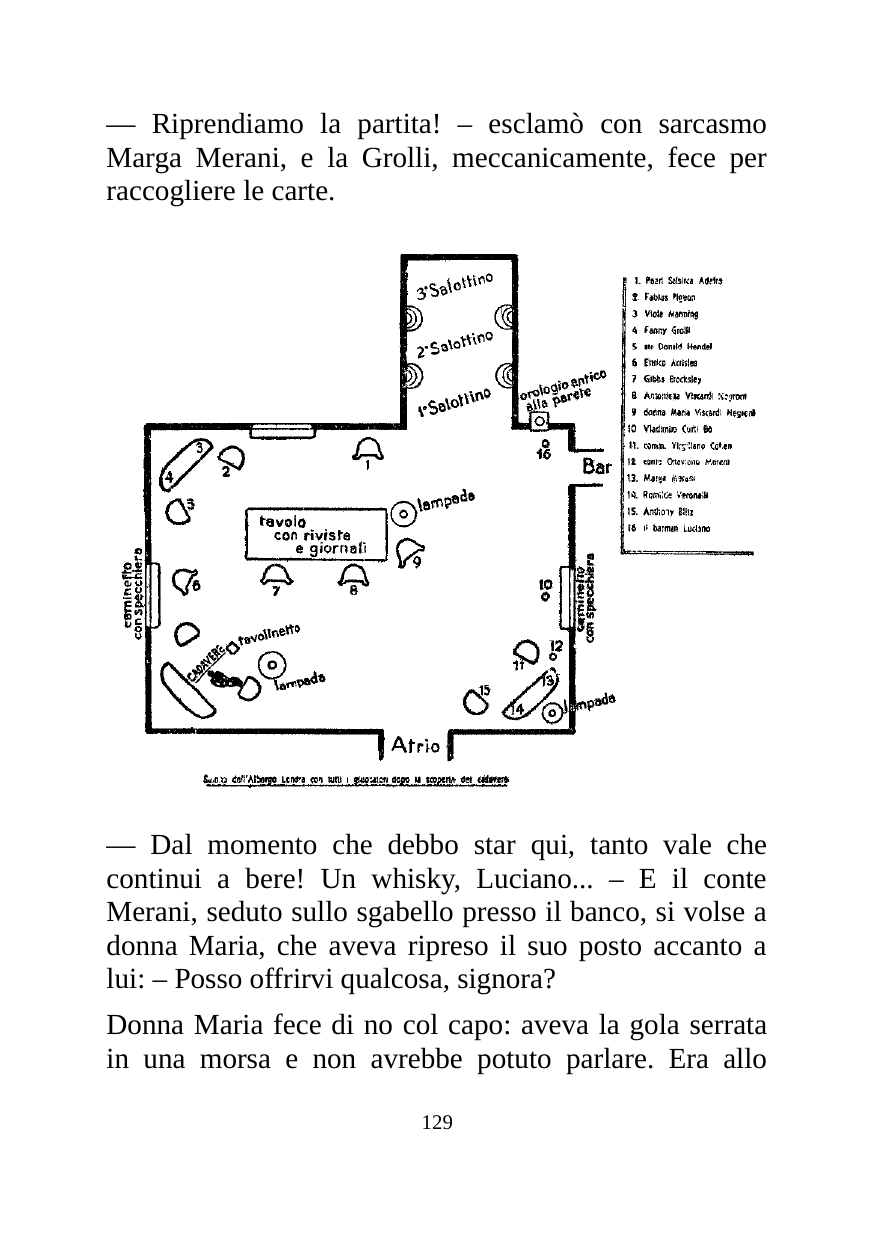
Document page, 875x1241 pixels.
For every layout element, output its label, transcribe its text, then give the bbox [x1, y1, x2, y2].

text — Riprendiamo la partita! – esclamò con sarcasmo Marga Merani, e la Grolli, meccanicamente, fece per raccogliere le carte. [106, 106, 768, 207]
text [106, 219, 768, 237]
picture [106, 237, 768, 798]
text — Dal momento che debbo star qui, tanto vale che continui a bere! Un whisky, Luciano... – E il conte Merani, seduto sullo sgabello presso il banco, si volse a donna Maria, che aveva ripreso il suo posto accanto a lui: – Posso offrirvi qualcosa, signora? [106, 798, 768, 995]
text Donna Maria fece di no col capo: aveva la gola serrata in una morsa e non avrebbe potuto parlare. Era allo [106, 1007, 768, 1074]
